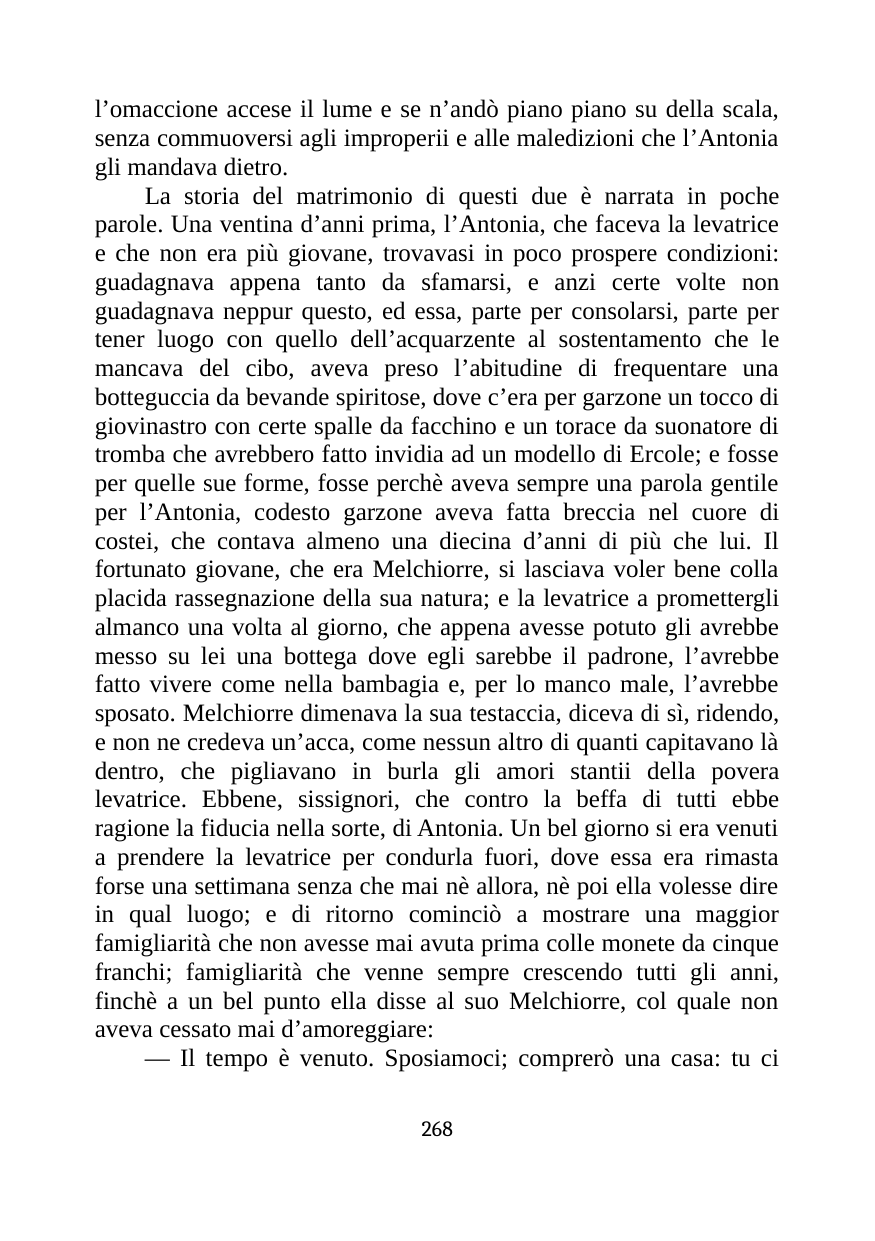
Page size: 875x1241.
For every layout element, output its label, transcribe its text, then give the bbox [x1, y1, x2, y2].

text l’omaccione accese il lume e se n’andò piano piano su della scala, senza commuoversi agli improperii e alle maledizioni che l’Antonia gli mandava dietro. [94, 94, 779, 181]
text La storia del matrimonio di questi due è narrata in poche parole. Una ventina d’anni prima, l’Antonia, che faceva la levatrice e che non era più giovane, trovavasi in poco prospere condizioni: guadagnava appena tanto da sfamarsi, e anzi certe volte non guadagnava neppur questo, ed essa, parte per consolarsi, parte per tener luogo con quello dell’acquarzente al sostentamento che le mancava del cibo, aveva preso l’abitudine di frequentare una botteguccia da bevande spiritose, dove c’era per garzone un tocco di giovinastro con certe spalle da facchino e un torace da suonatore di tromba che avrebbero fatto invidia ad un modello di Ercole; e fosse per quelle sue forme, fosse perchè aveva sempre una parola gentile per l’Antonia, codesto garzone aveva fatta breccia nel cuore di costei, che contava almeno una diecina d’anni di più che lui. Il fortunato giovane, che era Melchiorre, si lasciava voler bene colla placida rassegnazione della sua natura; e la levatrice a promettergli almanco una volta al giorno, che appena avesse potuto gli avrebbe messo su lei una bottega dove egli sarebbe il padrone, l’avrebbe fatto vivere come nella bambagia e, per lo manco male, l’avrebbe sposato. Melchiorre dimenava la sua testaccia, diceva di sì, ridendo, e non ne credeva un’acca, come nessun altro di quanti capitavano là dentro, che pigliavano in burla gli amori stantii della povera levatrice. Ebbene, sissignori, che contro la beffa di tutti ebbe ragione la fiducia nella sorte, di Antonia. Un bel giorno si era venuti a prendere la levatrice per condurla fuori, dove essa era rimasta forse una settimana senza che mai nè allora, nè poi ella volesse dire in qual luogo; e di ritorno cominciò a mostrare una maggior famigliarità che non avesse mai avuta prima colle monete da cinque franchi; famigliarità che venne sempre crescendo tutti gli anni, finchè a un bel punto ella disse al suo Melchiorre, col quale non aveva cessato mai d’amoreggiare: [94, 181, 779, 1043]
text — Il tempo è venuto. Sposiamoci; comprerò una casa: tu ci [94, 1043, 779, 1072]
